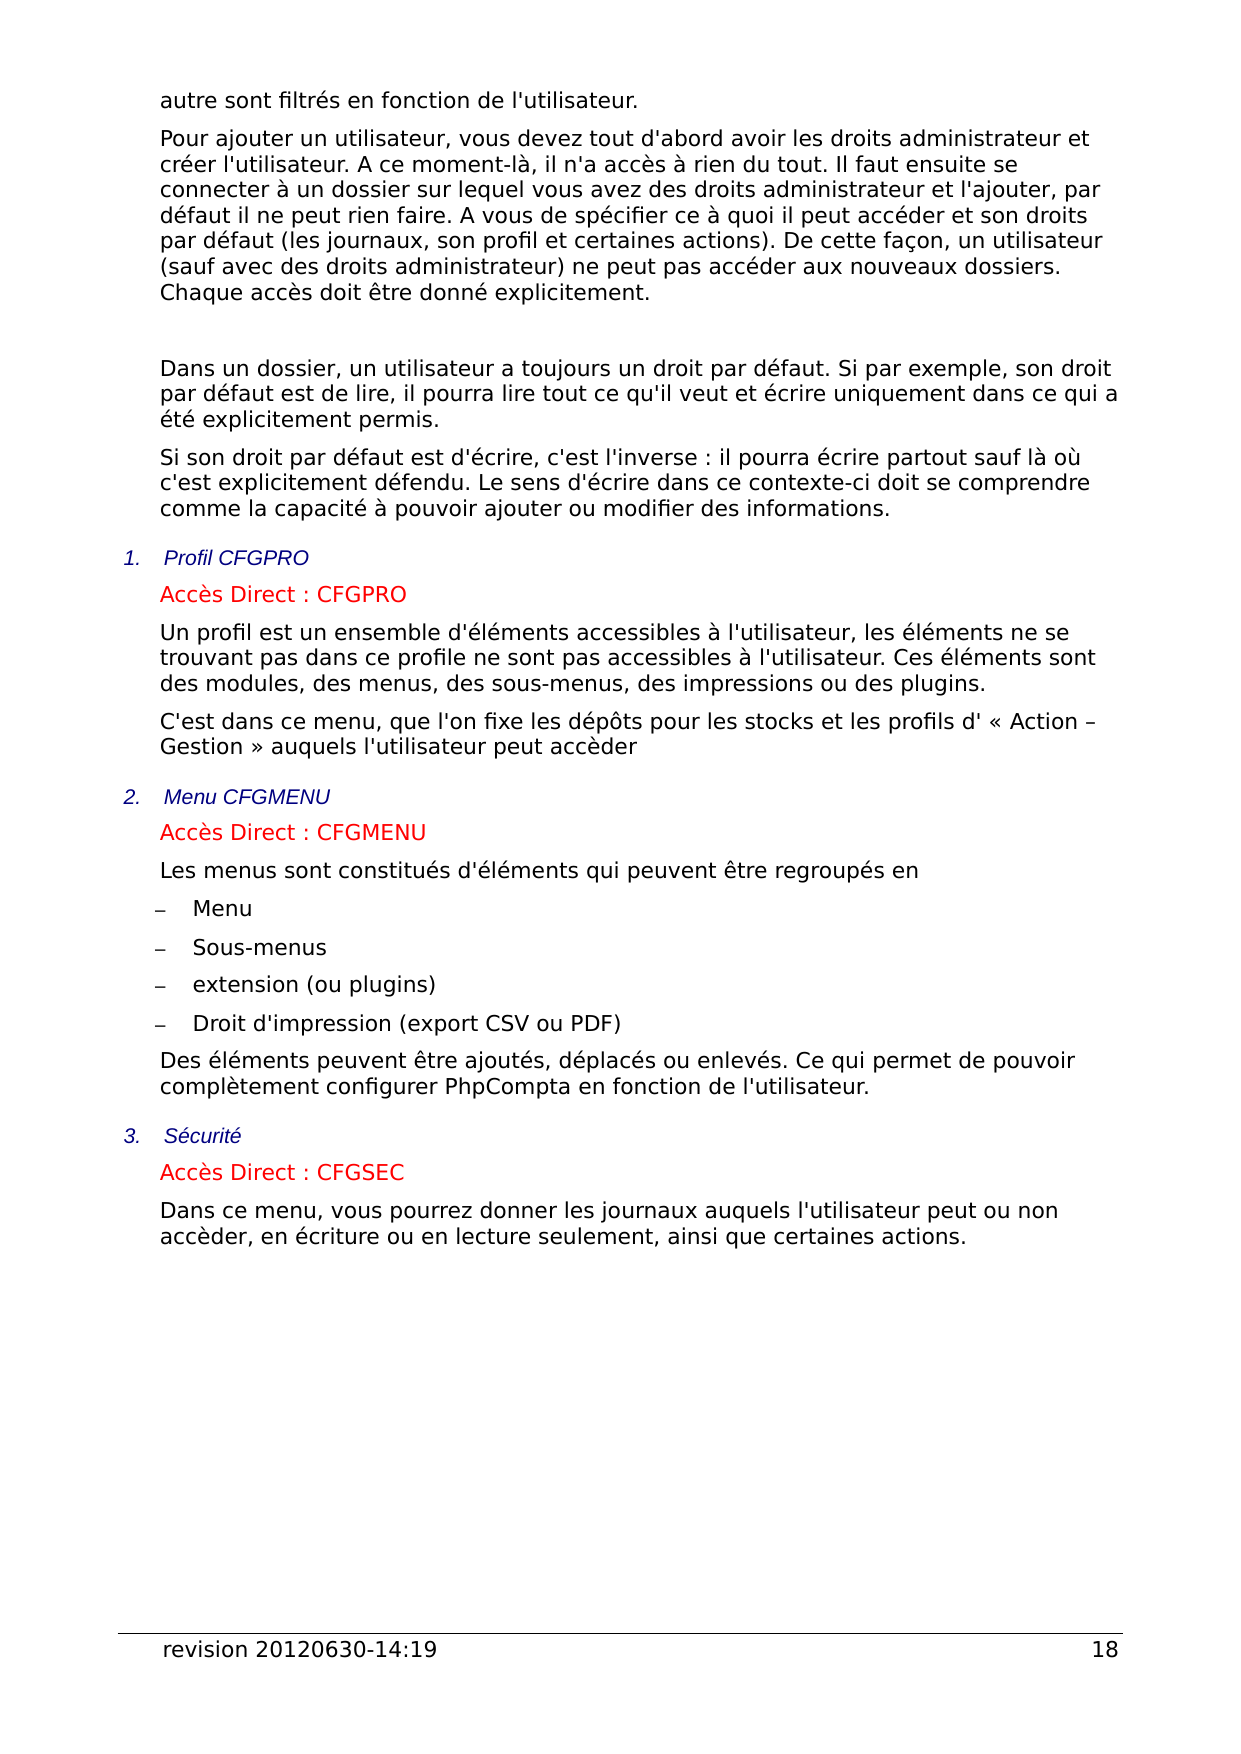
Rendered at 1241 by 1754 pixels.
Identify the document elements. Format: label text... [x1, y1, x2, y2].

text Si son droit par défaut est d'écrire, c'est l'inverse : il pourra écrire partout sauf là où c'est explicitement défendu. Le sens d'écrire dans ce contexte-ci doit se comprendre comme la capacité à pouvoir ajouter ou modifier des informations. [159, 445, 1123, 521]
text autre sont filtrés en fonction de l'utilisateur. [159, 88, 1123, 114]
text Accès Direct : CFGSEC [159, 1160, 1123, 1186]
subtitle Sécurité [117, 1124, 1123, 1148]
text Des éléments peuvent être ajoutés, déplacés ou enlevés. Ce qui permet de pouvoir complètement configurer PhpCompta en fonction de l'utilisateur. [159, 1049, 1123, 1100]
text Dans un dossier, un utilisateur a toujours un droit par défaut. Si par exemple, son droit par défaut est de lire, il pourra lire tout ce qu'il veut et écrire uniquement dans ce qui a été explicitement permis. [159, 356, 1123, 432]
list Menu [155, 897, 1123, 922]
list Sous-menus [155, 934, 1123, 960]
text C'est dans ce menu, que l'on fixe les dépôts pour les stocks et les profils d' « Action – Gestion » auquels l'utilisateur peut accèder [159, 709, 1123, 760]
list extension (ou plugins) [155, 973, 1123, 998]
text Accès Direct : CFGPRO [159, 582, 1123, 607]
subtitle Menu CFGMENU [117, 784, 1123, 809]
list Droit d'impression (export CSV ou PDF) [155, 1011, 1123, 1036]
text Pour ajouter un utilisateur, vous devez tout d'abord avoir les droits administrateur et créer l'utilisateur. A ce moment-là, il n'a accès à rien du tout. Il faut ensuite se connecter à un dossier sur lequel vous avez des droits administrateur et l'ajouter, par défaut il ne peut rien faire. A vous de spécifier ce à quoi il peut accéder et son droits par défaut (les journaux, son profil et certaines actions). De cette façon, un utilisateur (sauf avec des droits administrateur) ne peut pas accéder aux nouveaux dossiers. Chaque accès doit être donné explicitement. [159, 127, 1123, 305]
text Accès Direct : CFGMENU [159, 821, 1123, 846]
text Un profil est un ensemble d'éléments accessibles à l'utilisateur, les éléments ne se trouvant pas dans ce profile ne sont pas accessibles à l'utilisateur. Ces éléments sont des modules, des menus, des sous-menus, des impressions ou des plugins. [159, 620, 1123, 696]
text Dans ce menu, vous pourrez donner les journaux auquels l'utilisateur peut ou non accèder, en écriture ou en lecture seulement, ainsi que certaines actions. [159, 1198, 1123, 1249]
subtitle Profil CFGPRO [117, 546, 1123, 570]
text Les menus sont constitués d'éléments qui peuvent être regroupés en [159, 858, 1123, 884]
